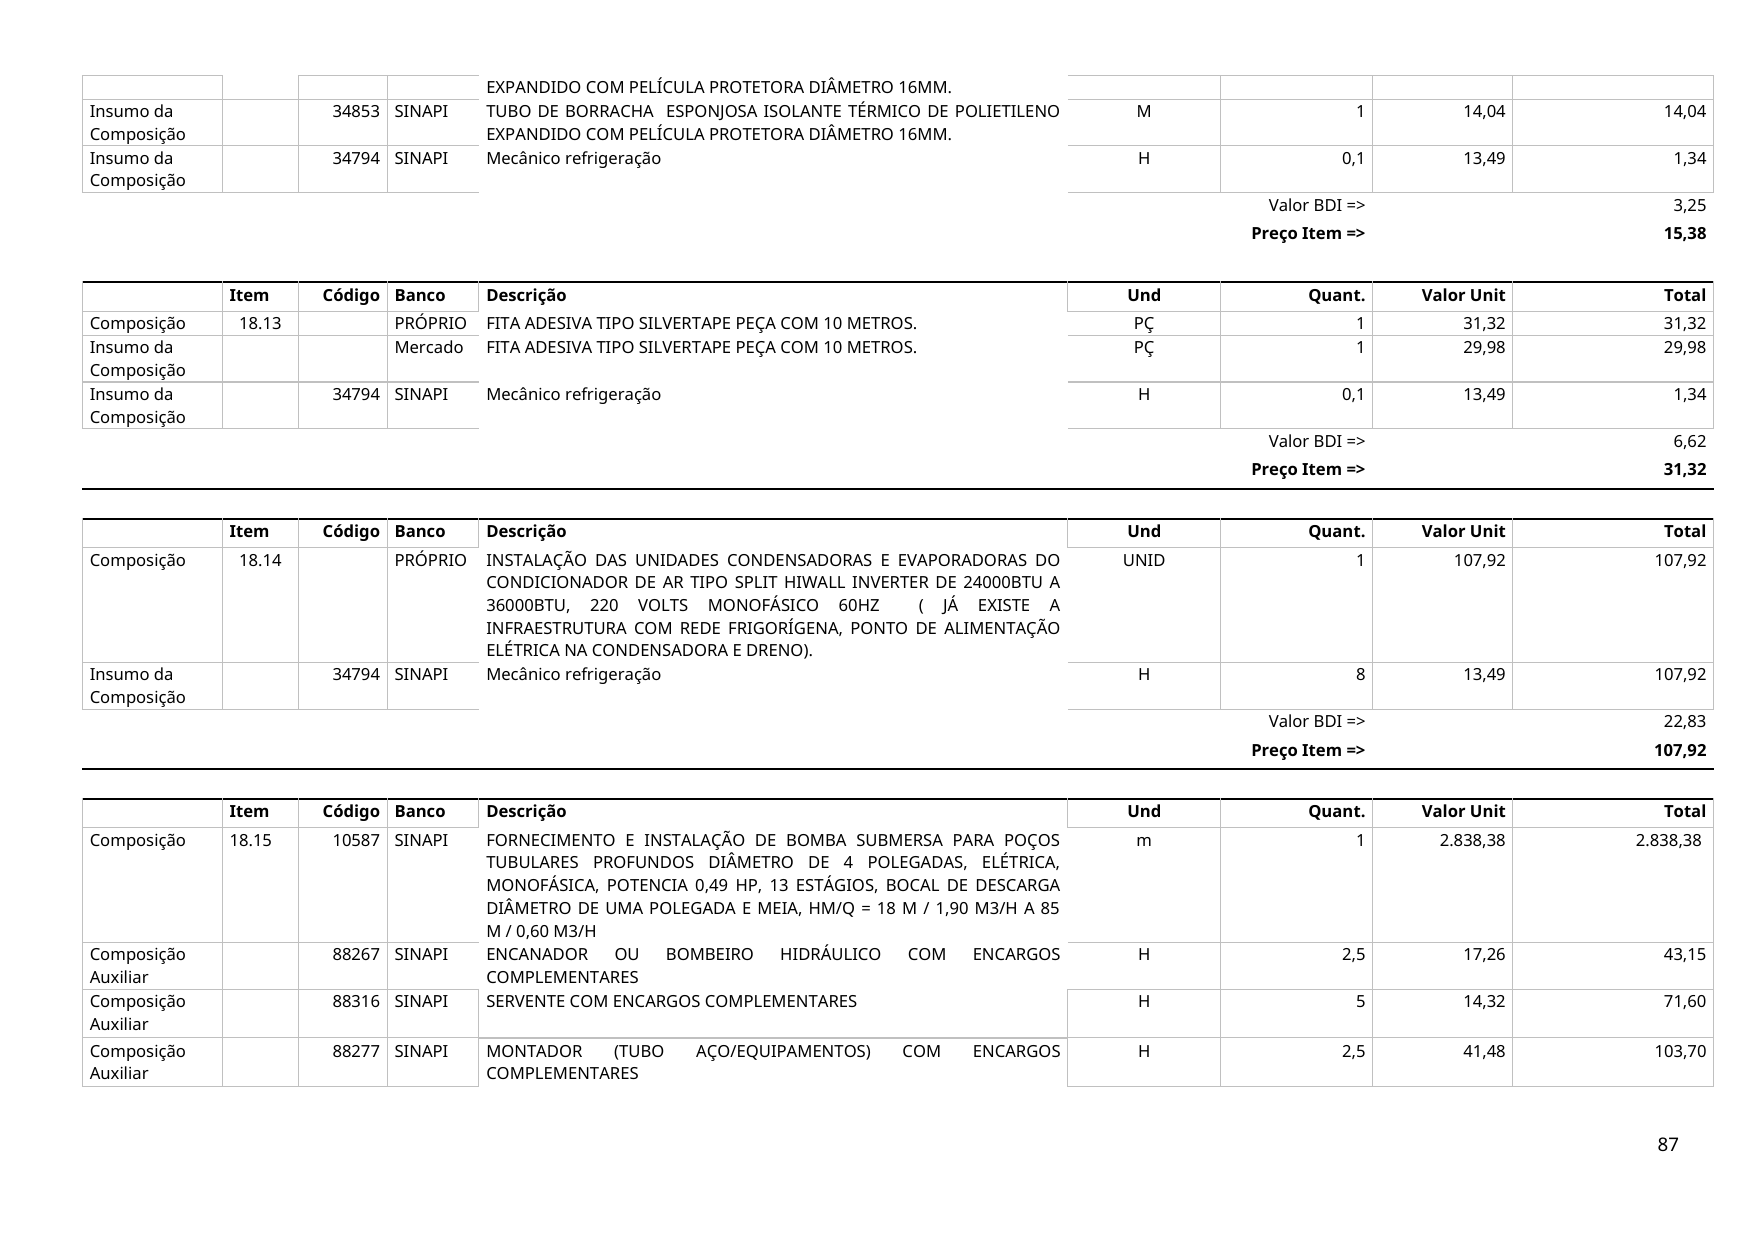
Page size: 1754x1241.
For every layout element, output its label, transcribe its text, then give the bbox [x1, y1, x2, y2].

table_cell 88267 [299, 943, 387, 989]
table_cell [82, 770, 1713, 798]
table_cell 18.15 [223, 828, 298, 942]
table_cell Preço Item => [1220, 222, 1373, 251]
table_cell Descrição [479, 283, 1067, 311]
table_cell H [1068, 146, 1220, 192]
table_cell [479, 738, 1068, 768]
table_cell [223, 146, 298, 192]
table_cell 13,49 [1373, 146, 1512, 192]
table_cell [82, 710, 222, 738]
table_cell Mercado [388, 336, 479, 381]
table_cell 1 [1221, 312, 1372, 334]
table_cell 13,49 [1373, 383, 1512, 428]
table_cell Composição Auxiliar [83, 990, 222, 1037]
table_cell Código [299, 283, 387, 311]
table_cell H [1068, 383, 1220, 428]
table_cell Valor BDI => [1220, 193, 1373, 222]
table_cell [1221, 76, 1372, 99]
table_cell Insumo da Composição [83, 663, 222, 708]
table_cell Valor Unit [1373, 520, 1512, 547]
table_cell [223, 383, 298, 428]
table_cell Descrição [479, 800, 1067, 827]
table_cell 14,32 [1373, 990, 1512, 1037]
table_cell [1373, 222, 1513, 251]
table_cell [82, 193, 222, 222]
table_cell [298, 710, 387, 738]
table_cell m [1068, 828, 1220, 942]
table_cell SINAPI [388, 990, 478, 1037]
table_cell [223, 990, 298, 1037]
table_cell 103,70 [1513, 1038, 1713, 1086]
table_cell 6,62 [1513, 429, 1713, 458]
table_cell [1513, 76, 1713, 99]
table_cell [299, 312, 387, 334]
table_cell 10587 [299, 828, 387, 942]
table_cell [298, 222, 387, 251]
table_cell MONTADOR (TUBO AÇO/EQUIPAMENTOS) COM ENCARGOS COMPLEMENTARES [479, 1039, 1067, 1086]
table_cell 1 [1221, 548, 1372, 662]
table_cell [222, 222, 298, 251]
table_cell 71,60 [1513, 990, 1713, 1037]
table_cell [479, 192, 1068, 222]
table_cell 2.838,38 [1513, 828, 1713, 942]
table_cell 88316 [299, 990, 387, 1037]
table_cell [479, 428, 1068, 458]
table_cell 107,92 [1373, 548, 1512, 662]
table_cell [223, 663, 298, 708]
table_cell FITA ADESIVA TIPO SILVERTAPE PEÇA COM 10 METROS. [479, 335, 1068, 381]
table_cell [223, 75, 298, 99]
table_cell SINAPI [388, 383, 479, 428]
table_cell [82, 458, 222, 488]
table_cell [82, 738, 222, 768]
table_cell [1068, 458, 1220, 488]
table_cell Total [1513, 800, 1713, 827]
table_cell [82, 222, 222, 251]
table_cell Código [299, 520, 387, 547]
table_cell 31,32 [1373, 312, 1512, 334]
table_cell Valor BDI => [1220, 710, 1373, 738]
table_cell Und [1068, 283, 1220, 311]
table_cell M [1068, 100, 1220, 145]
table_cell SINAPI [388, 146, 479, 192]
table_cell [387, 738, 479, 768]
table_cell Item [223, 283, 298, 311]
table_cell Composição [83, 312, 222, 334]
table_cell INSTALAÇÃO DAS UNIDADES CONDENSADORAS E EVAPORADORAS DO CONDICIONADOR DE AR TIPO SPLIT HIWALL INVERTER DE 24000BTU A 36000BTU, 220 VOLTS MONOFÁSICO 60HZ ( JÁ EXISTE A INFRAESTRUTURA COM REDE FRIGORÍGENA, PONTO DE ALIMENTAÇÃO ELÉTRICA NA CONDENSADORA E DRENO). [479, 547, 1068, 662]
table_cell PRÓPRIO [388, 548, 479, 662]
table_cell H [1068, 663, 1220, 708]
table_cell 107,92 [1513, 548, 1713, 662]
table_cell 18.14 [223, 548, 298, 662]
table_cell [223, 100, 298, 145]
table_cell SINAPI [388, 1038, 478, 1086]
table_cell Composição [83, 548, 222, 662]
table_cell 5 [1221, 990, 1372, 1037]
table_cell Insumo da Composição [83, 336, 222, 381]
table_cell Descrição [479, 520, 1067, 547]
table_cell Preço Item => [1220, 458, 1373, 488]
table_cell Insumo da Composição [83, 100, 222, 145]
table_cell 2.838,38 [1373, 828, 1512, 942]
table_cell 31,32 [1513, 458, 1713, 488]
table_cell [1373, 458, 1513, 488]
table_cell [479, 709, 1068, 738]
table_cell [479, 222, 1068, 251]
table_cell SINAPI [388, 663, 479, 708]
table_cell [1068, 429, 1220, 458]
table_cell 1 [1221, 100, 1372, 145]
table_cell Composição Auxiliar [83, 1038, 222, 1086]
table_cell 0,1 [1221, 383, 1372, 428]
table_cell SINAPI [388, 828, 479, 942]
table_cell [223, 943, 298, 989]
table_cell 2,5 [1221, 943, 1372, 989]
table_cell [222, 710, 298, 738]
table_cell 34794 [299, 663, 387, 708]
table_cell Valor Unit [1373, 283, 1512, 311]
table_cell [1068, 76, 1220, 99]
table_cell Mecânico refrigeração [479, 381, 1068, 428]
table_cell [1373, 710, 1513, 738]
table_cell 34853 [299, 100, 387, 145]
table_cell [479, 458, 1068, 488]
table_cell [82, 429, 222, 458]
table_cell [222, 429, 298, 458]
table_cell [1373, 193, 1513, 222]
table_cell [1068, 222, 1220, 251]
table_cell [1373, 429, 1513, 458]
table_cell [387, 458, 479, 488]
table_cell [222, 738, 298, 768]
table_cell SINAPI [388, 943, 479, 989]
table_cell 14,04 [1373, 100, 1512, 145]
table_cell [298, 193, 387, 222]
table_cell EXPANDIDO COM PELÍCULA PROTETORA DIÂMETRO 16MM. [479, 75, 1068, 99]
table_cell Und [1068, 520, 1220, 547]
table_cell TUBO DE BORRACHA ESPONJOSA ISOLANTE TÉRMICO DE POLIETILENO EXPANDIDO COM PELÍCULA PROTETORA DIÂMETRO 16MM. [479, 99, 1068, 145]
table_cell Insumo da Composição [83, 383, 222, 428]
table_cell 29,98 [1373, 336, 1512, 381]
table_cell PÇ [1068, 336, 1220, 381]
table_cell Banco [388, 520, 478, 547]
table_cell [387, 429, 479, 458]
table_cell 107,92 [1513, 663, 1713, 708]
table_cell Quant. [1221, 520, 1372, 547]
table_cell 15,38 [1513, 222, 1713, 251]
table_cell ENCANADOR OU BOMBEIRO HIDRÁULICO COM ENCARGOS COMPLEMENTARES [479, 942, 1068, 989]
table_cell [298, 738, 387, 768]
table_cell 22,83 [1513, 710, 1713, 738]
table_cell Total [1513, 520, 1713, 547]
table_cell [83, 76, 222, 99]
table_cell FITA ADESIVA TIPO SILVERTAPE PEÇA COM 10 METROS. [479, 311, 1068, 334]
table_cell Composição Auxiliar [83, 943, 222, 989]
table_cell [1068, 710, 1220, 738]
table_cell [387, 710, 479, 738]
table_cell Valor BDI => [1220, 429, 1373, 458]
table_cell H [1068, 943, 1220, 989]
table_cell FORNECIMENTO E INSTALAÇÃO DE BOMBA SUBMERSA PARA POÇOS TUBULARES PROFUNDOS DIÂMETRO DE 4 POLEGADAS, ELÉTRICA, MONOFÁSICA, POTENCIA 0,49 HP, 13 ESTÁGIOS, BOCAL DE DESCARGA DIÂMETRO DE UMA POLEGADA E MEIA, HM/Q = 18 M / 1,90 M3/H A 85 M / 0,60 M3/H [479, 827, 1068, 942]
table_cell Composição [83, 828, 222, 942]
table_cell 17,26 [1373, 943, 1512, 989]
table_cell Código [299, 800, 387, 827]
table_cell 107,92 [1513, 738, 1713, 768]
table_cell 1 [1221, 828, 1372, 942]
table_cell [299, 336, 387, 381]
table_cell Banco [388, 283, 478, 311]
table_cell [223, 336, 298, 381]
table_cell Total [1513, 283, 1713, 311]
table_cell [1373, 76, 1512, 99]
table_cell 43,15 [1513, 943, 1713, 989]
table_cell Quant. [1221, 283, 1372, 311]
table_cell [387, 222, 479, 251]
table_cell [222, 193, 298, 222]
table_cell 2,5 [1221, 1038, 1372, 1086]
table_cell 14,04 [1513, 100, 1713, 145]
table_cell 0,1 [1221, 146, 1372, 192]
table_cell [387, 193, 479, 222]
table_cell 1,34 [1513, 146, 1713, 192]
table_cell H [1068, 990, 1220, 1037]
table_cell [298, 458, 387, 488]
table_cell 3,25 [1513, 193, 1713, 222]
table_cell SINAPI [388, 100, 479, 145]
table_cell [1068, 193, 1220, 222]
table_cell Item [223, 520, 298, 547]
table_cell 13,49 [1373, 663, 1512, 708]
table_cell 34794 [299, 383, 387, 428]
table_cell Banco [388, 800, 478, 827]
table_cell 18.13 [223, 312, 298, 334]
table_cell 1 [1221, 336, 1372, 381]
table_cell [1068, 738, 1220, 768]
table_cell [1373, 738, 1513, 768]
table_cell UNID [1068, 548, 1220, 662]
table_cell [83, 800, 222, 827]
table_cell H [1068, 1038, 1220, 1086]
table_cell Mecânico refrigeração [479, 145, 1068, 192]
table_cell PÇ [1068, 312, 1220, 334]
table_cell 1,34 [1513, 383, 1713, 428]
table_cell [388, 76, 479, 99]
table_cell Item [223, 800, 298, 827]
table_cell Mecânico refrigeração [479, 662, 1068, 708]
table_cell Quant. [1221, 800, 1372, 827]
table_cell 41,48 [1373, 1038, 1512, 1086]
table_cell [83, 520, 222, 547]
table_cell 8 [1221, 663, 1372, 708]
table_cell [222, 458, 298, 488]
table_cell [223, 1038, 298, 1086]
table_cell Und [1068, 800, 1220, 827]
table_cell [82, 490, 1713, 517]
table_cell 88277 [299, 1038, 387, 1086]
table_cell Valor Unit [1373, 800, 1512, 827]
table_cell [299, 548, 387, 662]
table_cell PRÓPRIO [388, 312, 479, 334]
table_cell 34794 [299, 146, 387, 192]
table_cell [82, 251, 1713, 281]
table_cell Preço Item => [1220, 738, 1373, 768]
table_cell [298, 429, 387, 458]
table_cell SERVENTE COM ENCARGOS COMPLEMENTARES [479, 989, 1067, 1037]
table_cell 29,98 [1513, 336, 1713, 381]
table_cell Insumo da Composição [83, 146, 222, 192]
table_cell [83, 283, 222, 311]
table_cell [299, 76, 387, 99]
table_cell 31,32 [1513, 312, 1713, 334]
